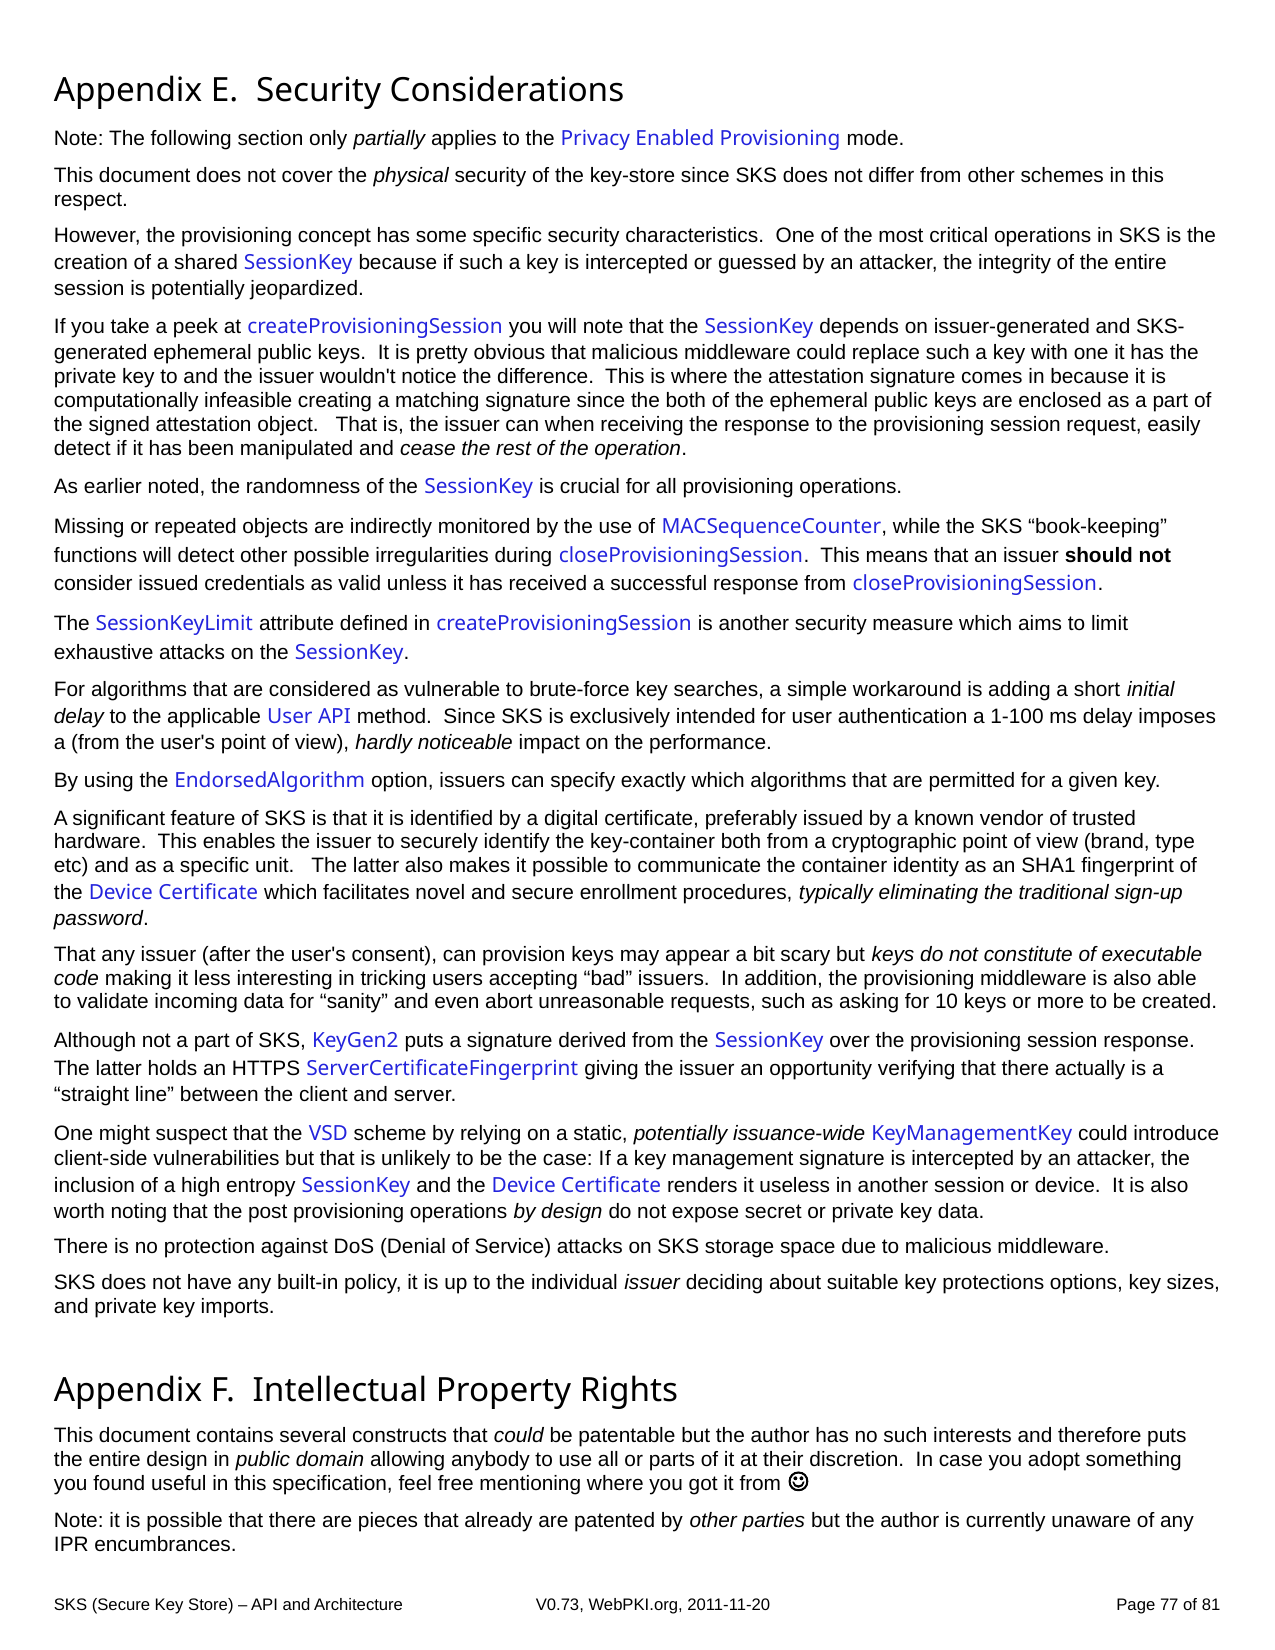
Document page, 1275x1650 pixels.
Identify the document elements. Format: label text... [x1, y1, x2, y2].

text For algorithms that are considered as vulnerable to brute-force key searches, a simple workaround is adding a short initial delay to the applicable User API method. Since SKS is exclusively intended for user authentication a 1-100 ms delay imposes a (from the user's point of view), hardly noticeable impact on the performance. [54, 677, 1221, 753]
text One might suspect that the VSD scheme by relying on a static, potentially issuance-wide KeyManagementKey could introduce client-side vulnerabilities but that is unlikely to be the case: If a key management signature is intercepted by an attacker, the inclusion of a high entropy SessionKey and the Device Certificate renders it useless in another session or device. It is also worth noting that the post provisioning operations by design do not expose secret or private key data. [54, 1118, 1221, 1222]
text This document contains several constructs that could be patentable but the author has no such interests and therefore puts the entire design in public domain allowing anybody to use all or parts of it at their discretion. In case you adopt something you found useful in this specification, feel free mentioning where you got it from  [54, 1423, 1221, 1496]
text If you take a peek at createProvisioningSession you will note that the SessionKey depends on issuer-generated and SKS-generated ephemeral public keys. It is pretty obvious that malicious middleware could replace such a key with one it has the private key to and the issuer wouldn't notice the difference. This is where the attestation signature comes in because it is computationally infeasible creating a matching signature since the both of the ephemeral public keys are enclosed as a part of the signed attestation object. That is, the issuer can when receiving the response to the provisioning session request, easily detect if it has been manipulated and cease the rest of the operation. [54, 311, 1221, 459]
text This document does not cover the physical security of the key-store since SKS does not differ from other schemes in this respect. [54, 163, 1221, 211]
text SKS does not have any built-in policy, it is up to the individual issuer deciding about suitable key protections options, key sizes, and private key imports. [54, 1270, 1221, 1318]
text The SessionKeyLimit attribute defined in createProvisioningSession is another security measure which aims to limit exhaustive attacks on the SessionKey. [54, 608, 1221, 665]
subtitle Intellectual Property Rights [54, 1365, 1221, 1411]
text That any issuer (after the user's consent), can provision keys may appear a bit scary but keys do not constitute of executable code making it less interesting in tricking users accepting “bad” issuers. In addition, the provisioning middleware is also able to validate incoming data for “sanity” and even abort unreasonable requests, such as asking for 10 keys or more to be created. [54, 941, 1221, 1013]
text By using the EndorsedAlgorithm option, issuers can specify exactly which algorithms that are permitted for a given key. [54, 765, 1221, 794]
text Note: The following section only partially applies to the Privacy Enabled Provisioning mode. [54, 123, 1221, 152]
text Note: it is possible that there are pieces that already are patented by other parties but the author is currently unaware of any IPR encumbrances. [54, 1507, 1221, 1555]
subtitle Security Considerations [54, 66, 1221, 111]
text However, the provisioning concept has some specific security characteristics. One of the most critical operations in SKS is the creation of a shared SessionKey because if such a key is intercepted or guessed by an attacker, the integrity of the entire session is potentially jeopardized. [54, 223, 1221, 299]
text There is no protection against DoS (Denial of Service) attacks on SKS storage space due to malicious middleware. [54, 1234, 1221, 1258]
text Although not a part of SKS, KeyGen2 puts a signature derived from the SessionKey over the provisioning session response. The latter holds an HTTPS ServerCertificateFingerprint giving the issuer an opportunity verifying that there actually is a “straight line” between the client and server. [54, 1025, 1221, 1106]
text Missing or repeated objects are indirectly monitored by the use of MACSequenceCounter, while the SKS “book-keeping” functions will detect other possible irregularities during closeProvisioningSession. This means that an issuer should not consider issued credentials as valid unless it has received a successful response from closeProvisioningSession. [54, 511, 1221, 597]
text A significant feature of SKS is that it is identified by a digital certificate, preferably issued by a known vendor of trusted hardware. This enables the issuer to securely identify the key-container both from a cryptographic point of view (brand, type etc) and as a specific unit. The latter also makes it possible to communicate the container identity as an SHA1 fingerprint of the Device Certificate which facilitates novel and secure enrollment procedures, typically eliminating the traditional sign-up password. [54, 805, 1221, 930]
text As earlier noted, the randomness of the SessionKey is crucial for all provisioning operations. [54, 471, 1221, 499]
